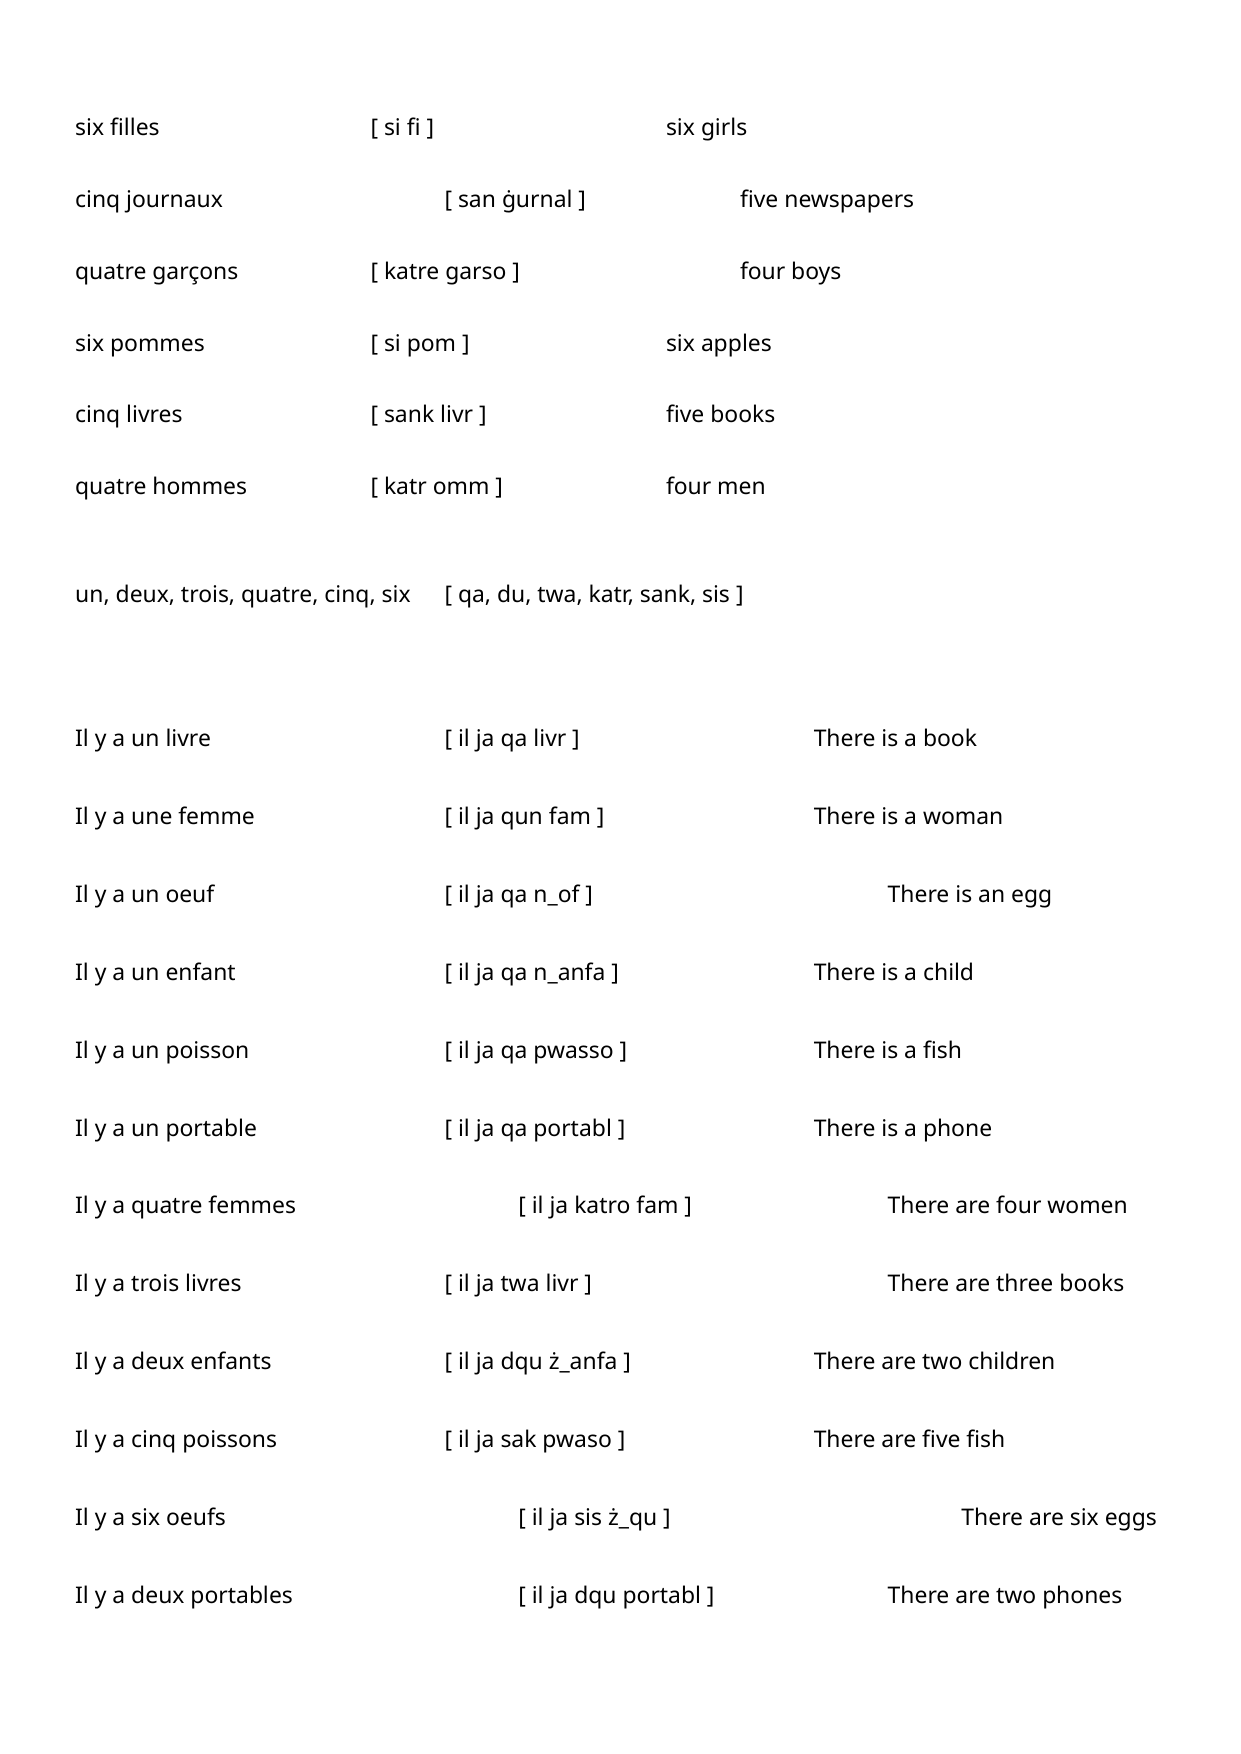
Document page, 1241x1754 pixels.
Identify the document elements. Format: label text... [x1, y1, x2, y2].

text un, deux, trois, quatre, cinq, six [ qa, du, twa, katr, sank, sis ] [75, 578, 1165, 609]
text Il y a trois livres [ il ja twa livr ] There are three books [75, 1267, 1165, 1298]
text six pommes [ si pom ] six apples [75, 291, 1165, 358]
text Il y a deux portables [ il ja dqu portabl ] There are two phones [75, 1579, 1165, 1610]
text Il y a deux enfants [ il ja dqu ż_anfa ] There are two children [75, 1345, 1165, 1376]
text cinq journaux [ san ġurnal ] five newspapers [75, 147, 1165, 214]
text Il y a un enfant [ il ja qa n_anfa ] There is a child [75, 956, 1165, 987]
text Il y a un oeuf [ il ja qa n_of ] There is an egg [75, 878, 1165, 909]
text quatre garçons [ katre garso ] four boys [75, 219, 1165, 286]
text Il y a un portable [ il ja qa portabl ] There is a phone [75, 1111, 1165, 1143]
text Il y a un poisson [ il ja qa pwasso ] There is a fish [75, 1033, 1165, 1065]
text Il y a six oeufs [ il ja sis ż_qu ] There are six eggs [75, 1501, 1165, 1532]
text Il y a cinq poissons [ il ja sak pwaso ] There are five fish [75, 1423, 1165, 1454]
text Il y a une femme [ il ja qun fam ] There is a woman [75, 800, 1165, 831]
text Il y a un livre [ il ja qa livr ] There is a book [75, 614, 1165, 753]
text quatre hommes [ katr omm ] four men [75, 434, 1165, 502]
text six filles [ si fi ] six girls [75, 75, 1165, 142]
text Il y a quatre femmes [ il ja katro fam ] There are four women [75, 1189, 1165, 1221]
text cinq livres [ sank livr ] five books [75, 362, 1165, 430]
